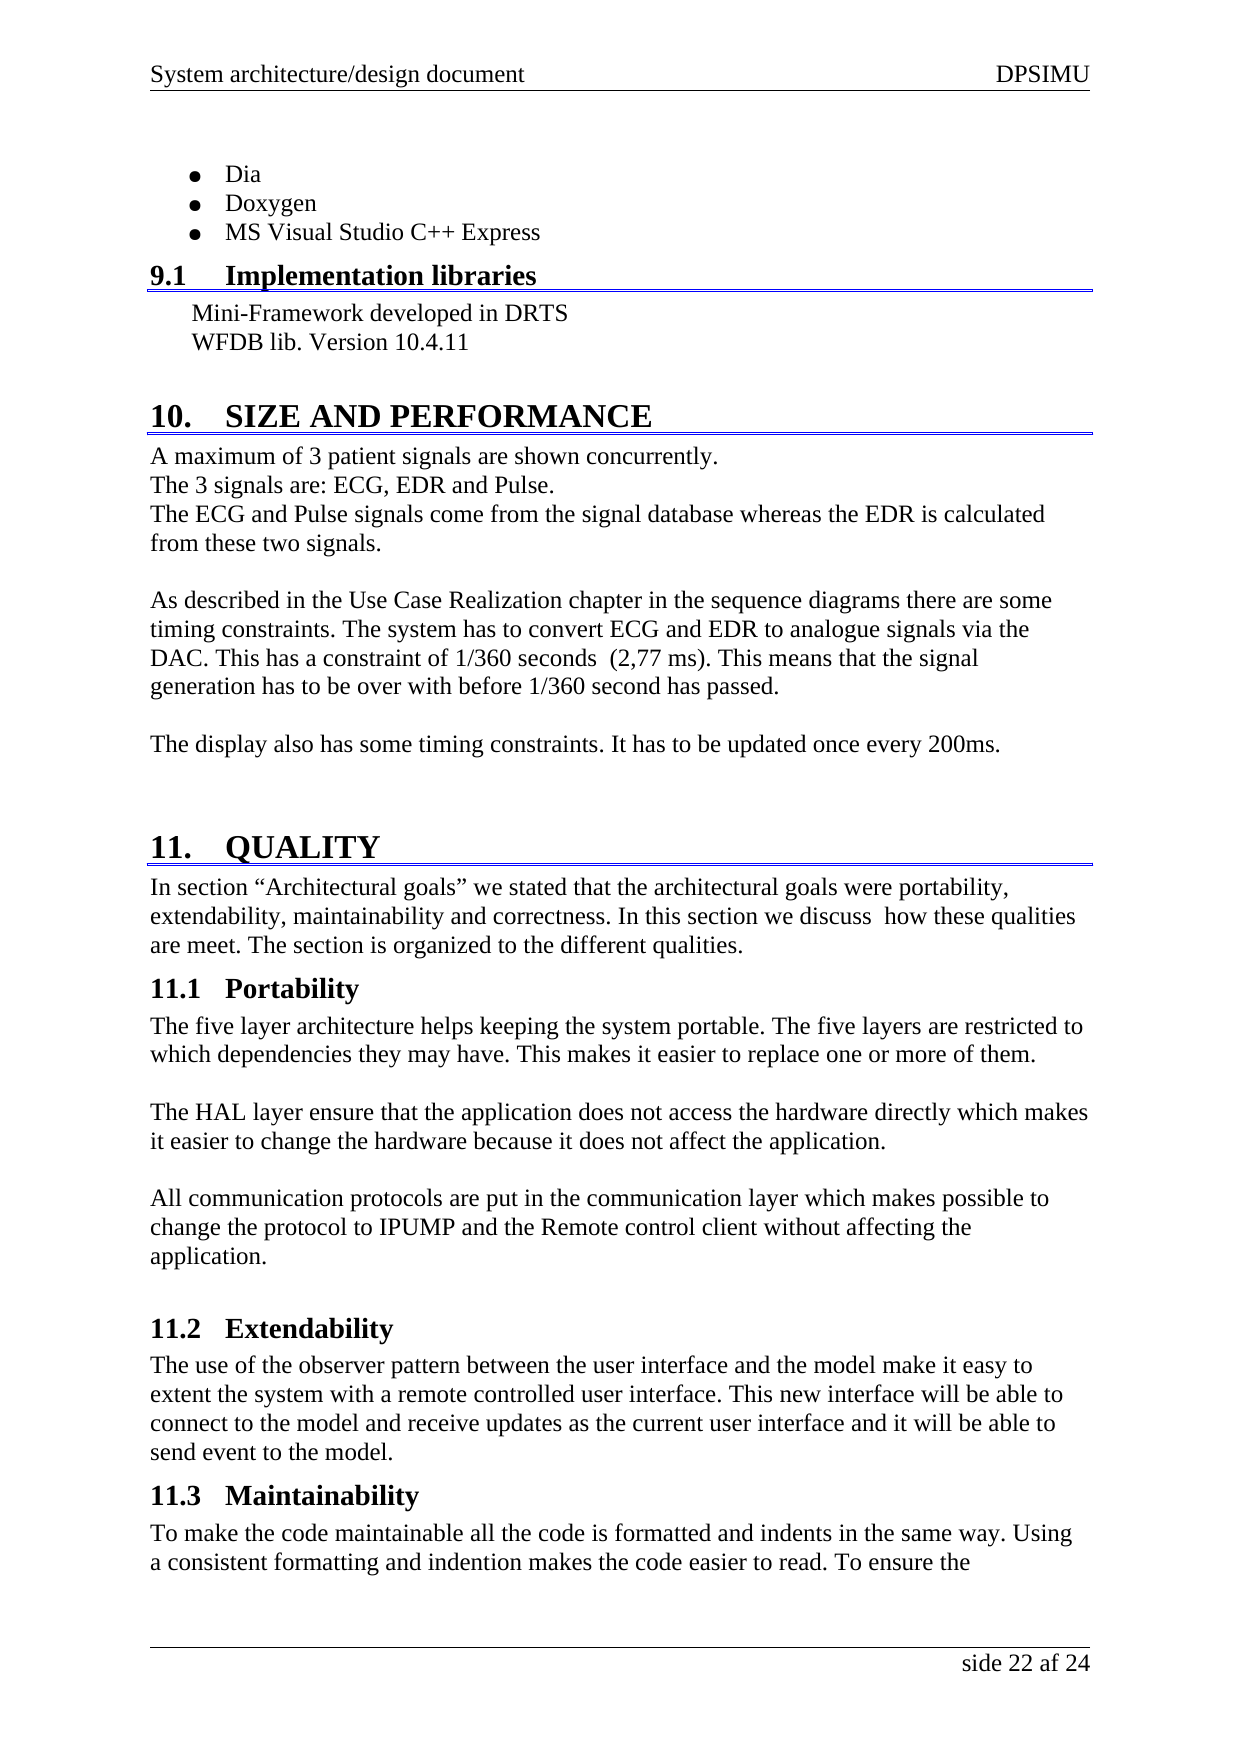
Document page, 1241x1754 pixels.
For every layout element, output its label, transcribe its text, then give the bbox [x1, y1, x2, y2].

text The five layer architecture helps keeping the system portable. The five layers are restricted to which dependencies they may have. This makes it easier to replace one or more of them. [150, 1011, 1090, 1068]
subtitle Quality [150, 828, 1090, 863]
text The 3 signals are: ECG, EDR and Pulse. [150, 470, 1090, 499]
text In section “Architectural goals” we stated that the architectural goals were portability, extendability, maintainability and correctness. In this section we discuss how these qualities are meet. The section is organized to the different qualities. [150, 872, 1090, 958]
text Mini-Framework developed in DRTS [191, 298, 1090, 327]
subtitle Portability [150, 971, 1090, 1004]
text The display also has some timing constraints. It has to be updated once every 200ms. [150, 729, 1090, 758]
text All communication protocols are put in the communication layer which makes possible to change the protocol to IPUMP and the Remote control client without affecting the application. [150, 1183, 1090, 1269]
text WFDB lib. Version 10.4.11 [191, 327, 1090, 356]
text The HAL layer ensure that the application does not access the hardware directly which makes it easier to change the hardware because it does not affect the application. [150, 1097, 1090, 1154]
text A maximum of 3 patient signals are shown concurrently. [150, 441, 1090, 470]
text The ECG and Pulse signals come from the signal database whereas the EDR is calculated from these two signals. [150, 499, 1090, 556]
subtitle Maintainability [150, 1478, 1090, 1512]
list Dia [187, 159, 1090, 188]
list Doxygen [187, 188, 1090, 217]
text As described in the Use Case Realization chapter in the sequence diagrams there are some timing constraints. The system has to convert ECG and EDR to analogue signals via the DAC. This has a constraint of 1/360 seconds (2,77 ms). This means that the signal generation has to be over with before 1/360 second has passed. [150, 585, 1090, 700]
list MS Visual Studio C++ Express [187, 217, 1090, 246]
subtitle SIZE and performance [150, 397, 1090, 432]
subtitle Implementation libraries [150, 258, 1090, 289]
text The use of the observer pattern between the user interface and the model make it easy to extent the system with a remote controlled user interface. This new interface will be able to connect to the model and receive updates as the current user interface and it will be able to send event to the model. [150, 1351, 1090, 1466]
text To make the code maintainable all the code is formatted and indents in the same way. Using a consistent formatting and indention makes the code easier to read. To ensure the [150, 1518, 1090, 1575]
subtitle Extendability [150, 1311, 1090, 1344]
